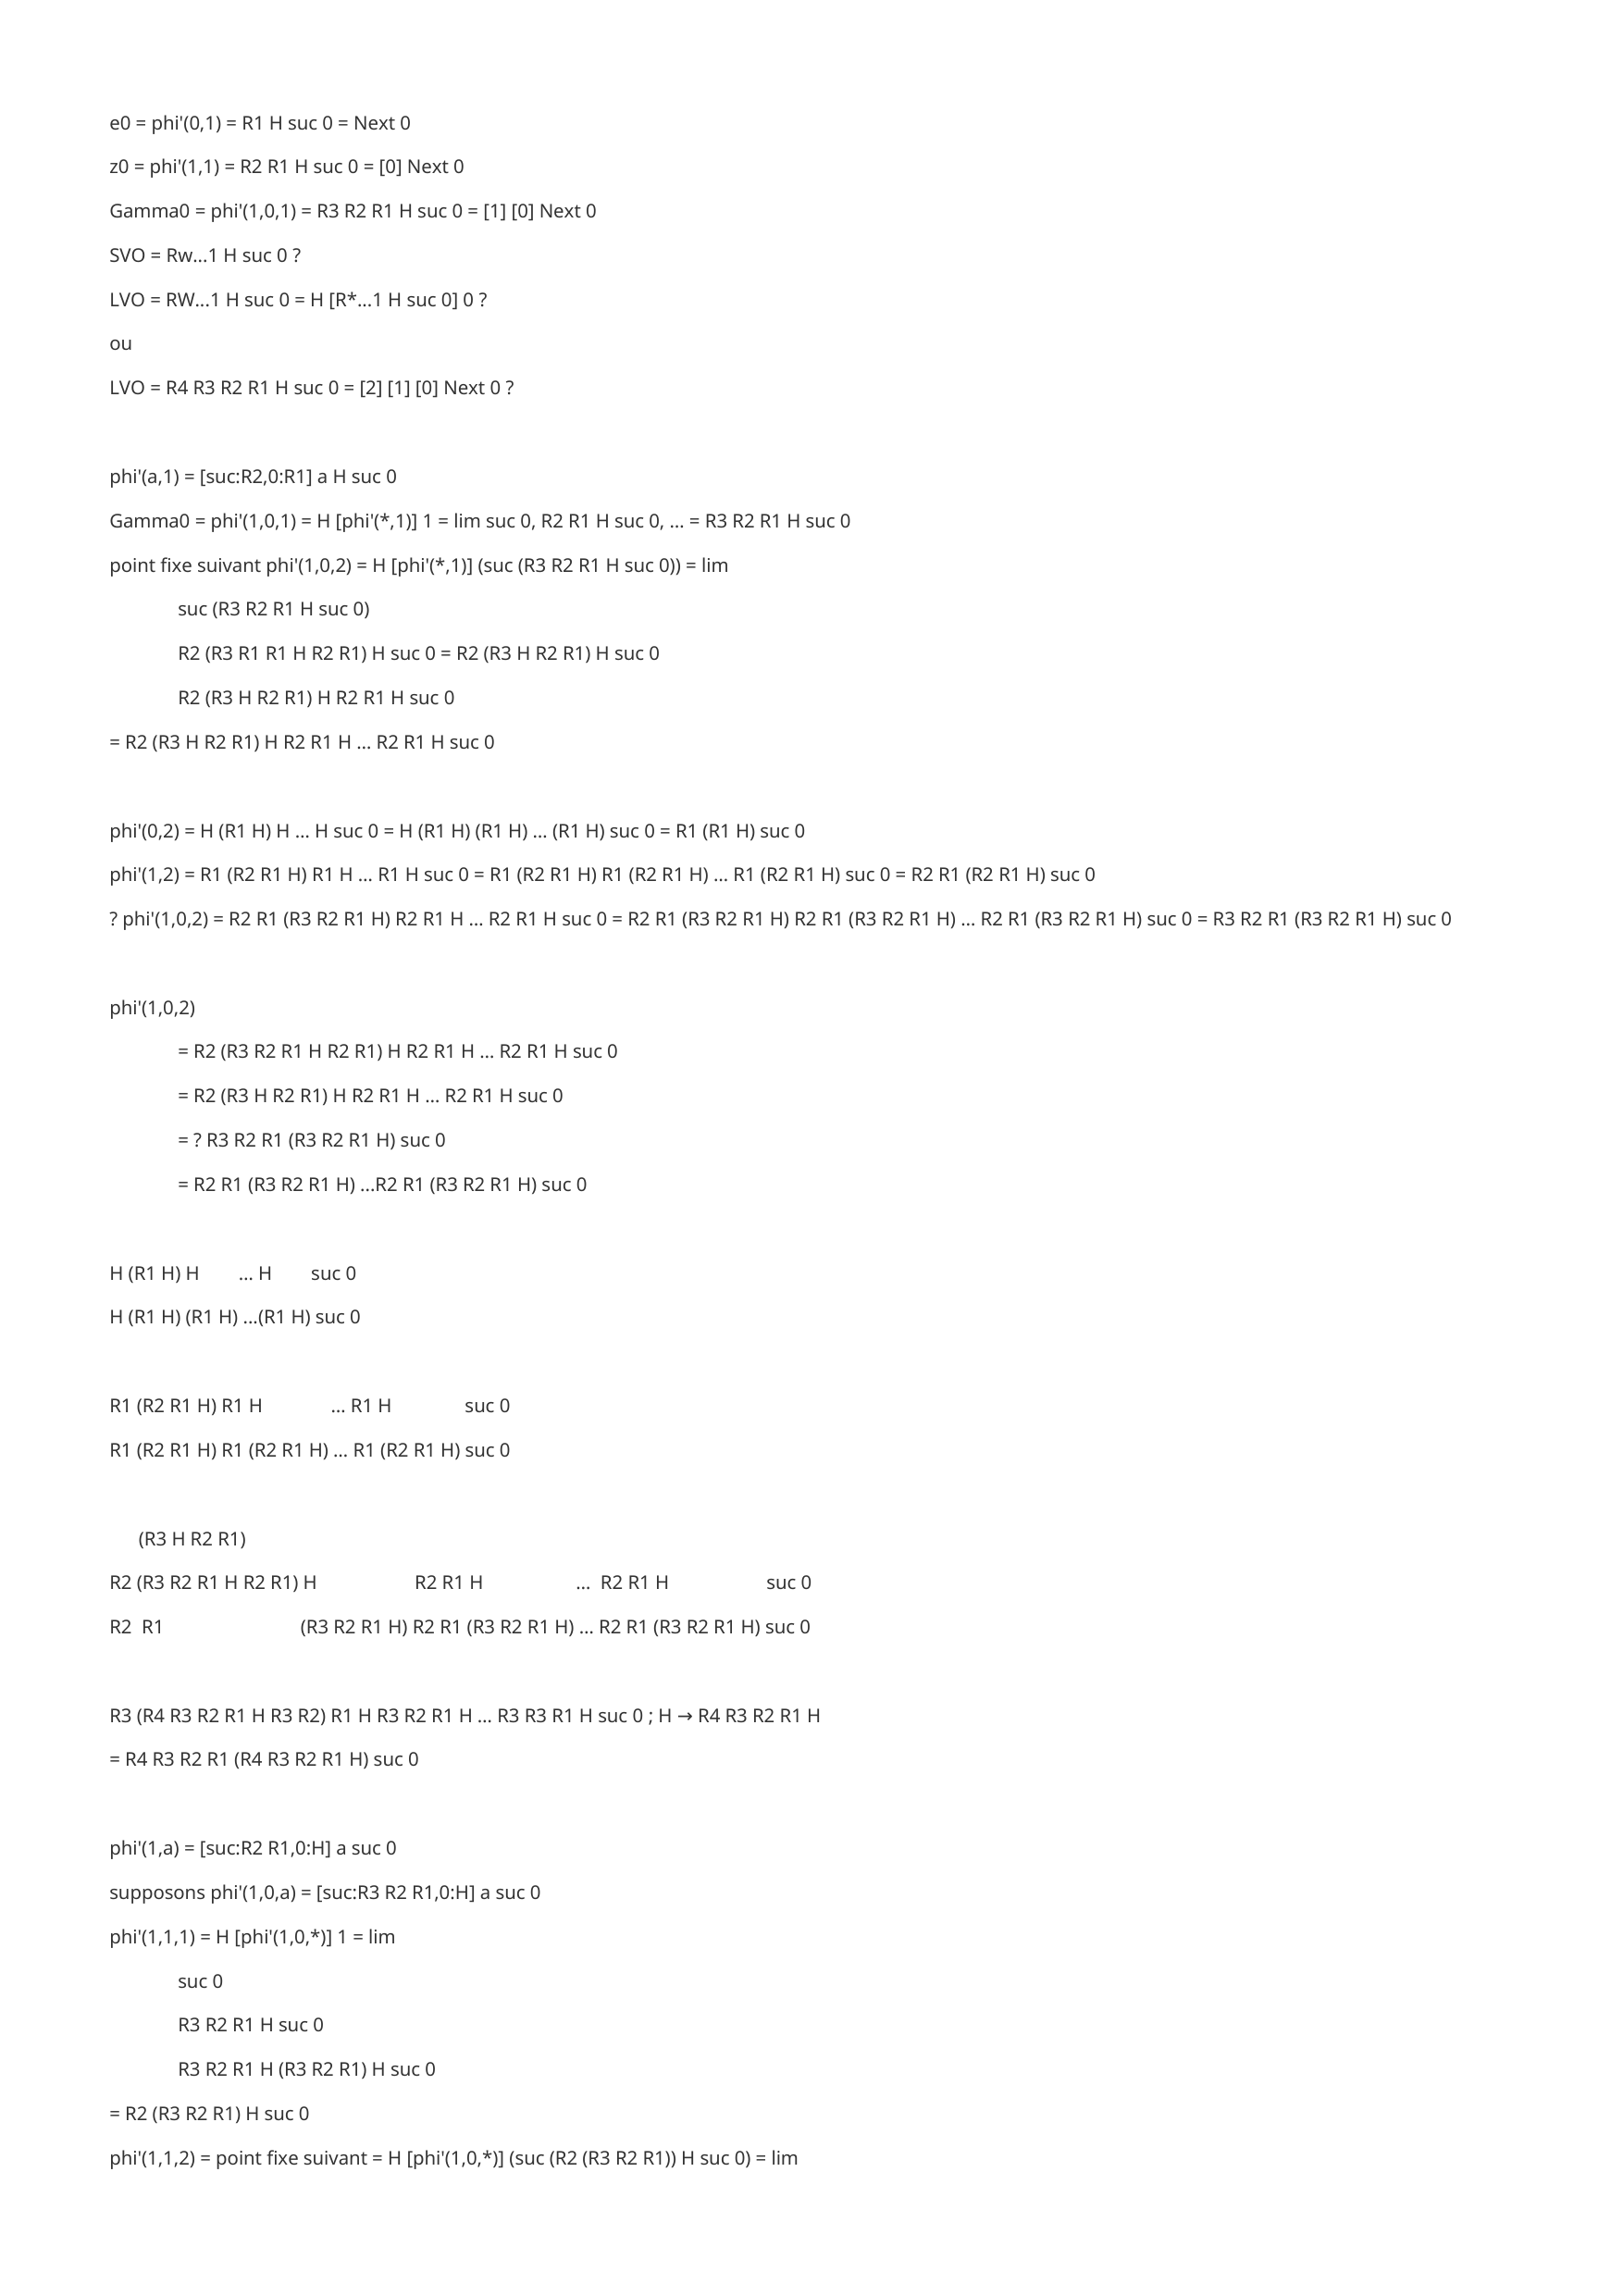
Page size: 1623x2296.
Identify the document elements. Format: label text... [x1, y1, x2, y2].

text phi'(1,0,2) [109, 994, 1514, 1020]
text supposons phi'(1,0,a) = [suc:R3 R2 R1,0:H] a suc 0 [109, 1880, 1514, 1905]
text R1 (R2 R1 H) R1 H … R1 H suc 0 [109, 1393, 1514, 1418]
text Gamma0 = phi'(1,0,1) = R3 R2 R1 H suc 0 = [1] [0] Next 0 [109, 198, 1514, 223]
text phi'(0,2) = H (R1 H) H … H suc 0 = H (R1 H) (R1 H) … (R1 H) suc 0 = R1 (R1 H) suc 0 [109, 817, 1514, 843]
text R2 (R3 R1 R1 H R2 R1) H suc 0 = R2 (R3 H R2 R1) H suc 0 [109, 640, 1514, 665]
text ? phi'(1,0,2) = R2 R1 (R3 R2 R1 H) R2 R1 H … R2 R1 H suc 0 = R2 R1 (R3 R2 R1 H) R2 R1 (R3 R2 R1 H) … R2 R1 (R3 R2 R1 H) suc 0 = R3 R2 R1 (R3 R2 R1 H) suc 0 [109, 906, 1514, 931]
text R2 (R3 R2 R1 H R2 R1) H R2 R1 H … R2 R1 H suc 0 [109, 1570, 1514, 1595]
text suc (R3 R2 R1 H suc 0) [109, 596, 1514, 622]
text z0 = phi'(1,1) = R2 R1 H suc 0 = [0] Next 0 [109, 154, 1514, 180]
text e0 = phi'(0,1) = R1 H suc 0 = Next 0 [109, 109, 1514, 135]
text ou [109, 330, 1514, 356]
text phi'(1,1,1) = H [phi'(1,0,*)] 1 = lim [109, 1923, 1514, 1949]
text (R3 H R2 R1) [109, 1525, 1514, 1551]
text H (R1 H) H … H suc 0 [109, 1260, 1514, 1285]
text H (R1 H) (R1 H) ...(R1 H) suc 0 [109, 1304, 1514, 1330]
text = R2 R1 (R3 R2 R1 H) ...R2 R1 (R3 R2 R1 H) suc 0 [109, 1172, 1514, 1197]
text = R4 R3 R2 R1 (R4 R3 R2 R1 H) suc 0 [109, 1746, 1514, 1772]
text R3 R2 R1 H suc 0 [109, 2012, 1514, 2038]
text Gamma0 = phi'(1,0,1) = H [phi'(*,1)] 1 = lim suc 0, R2 R1 H suc 0, … = R3 R2 R1 H suc 0 [109, 507, 1514, 533]
text R3 R2 R1 H (R3 R2 R1) H suc 0 [109, 2056, 1514, 2081]
text = ? R3 R2 R1 (R3 R2 R1 H) suc 0 [109, 1127, 1514, 1153]
text phi'(1,1,2) = point fixe suivant = H [phi'(1,0,*)] (suc (R2 (R3 R2 R1)) H suc 0) = lim [109, 2144, 1514, 2170]
text suc 0 [109, 1967, 1514, 1993]
text phi'(1,2) = R1 (R2 R1 H) R1 H … R1 H suc 0 = R1 (R2 R1 H) R1 (R2 R1 H) … R1 (R2 R1 H) suc 0 = R2 R1 (R2 R1 H) suc 0 [109, 862, 1514, 887]
text LVO = R4 R3 R2 R1 H suc 0 = [2] [1] [0] Next 0 ? [109, 375, 1514, 401]
text point fixe suivant phi'(1,0,2) = H [phi'(*,1)] (suc (R3 R2 R1 H suc 0)) = lim [109, 552, 1514, 577]
text = R2 (R3 R2 R1) H suc 0 [109, 2101, 1514, 2126]
text LVO = RW...1 H suc 0 = H [R*...1 H suc 0] 0 ? [109, 286, 1514, 312]
text phi'(a,1) = [suc:R2,0:R1] a H suc 0 [109, 464, 1514, 489]
text SVO = Rw...1 H suc 0 ? [109, 242, 1514, 267]
text = R2 (R3 H R2 R1) H R2 R1 H … R2 R1 H suc 0 [109, 1083, 1514, 1109]
text R2 (R3 H R2 R1) H R2 R1 H suc 0 [109, 685, 1514, 710]
text R2 R1 (R3 R2 R1 H) R2 R1 (R3 R2 R1 H) … R2 R1 (R3 R2 R1 H) suc 0 [109, 1614, 1514, 1639]
text = R2 (R3 H R2 R1) H R2 R1 H … R2 R1 H suc 0 [109, 728, 1514, 754]
text phi'(1,a) = [suc:R2 R1,0:H] a suc 0 [109, 1835, 1514, 1861]
text R1 (R2 R1 H) R1 (R2 R1 H) … R1 (R2 R1 H) suc 0 [109, 1436, 1514, 1462]
text R3 (R4 R3 R2 R1 H R3 R2) R1 H R3 R2 R1 H … R3 R3 R1 H suc 0 ; H → R4 R3 R2 R1 H [109, 1702, 1514, 1728]
text = R2 (R3 R2 R1 H R2 R1) H R2 R1 H … R2 R1 H suc 0 [109, 1038, 1514, 1064]
